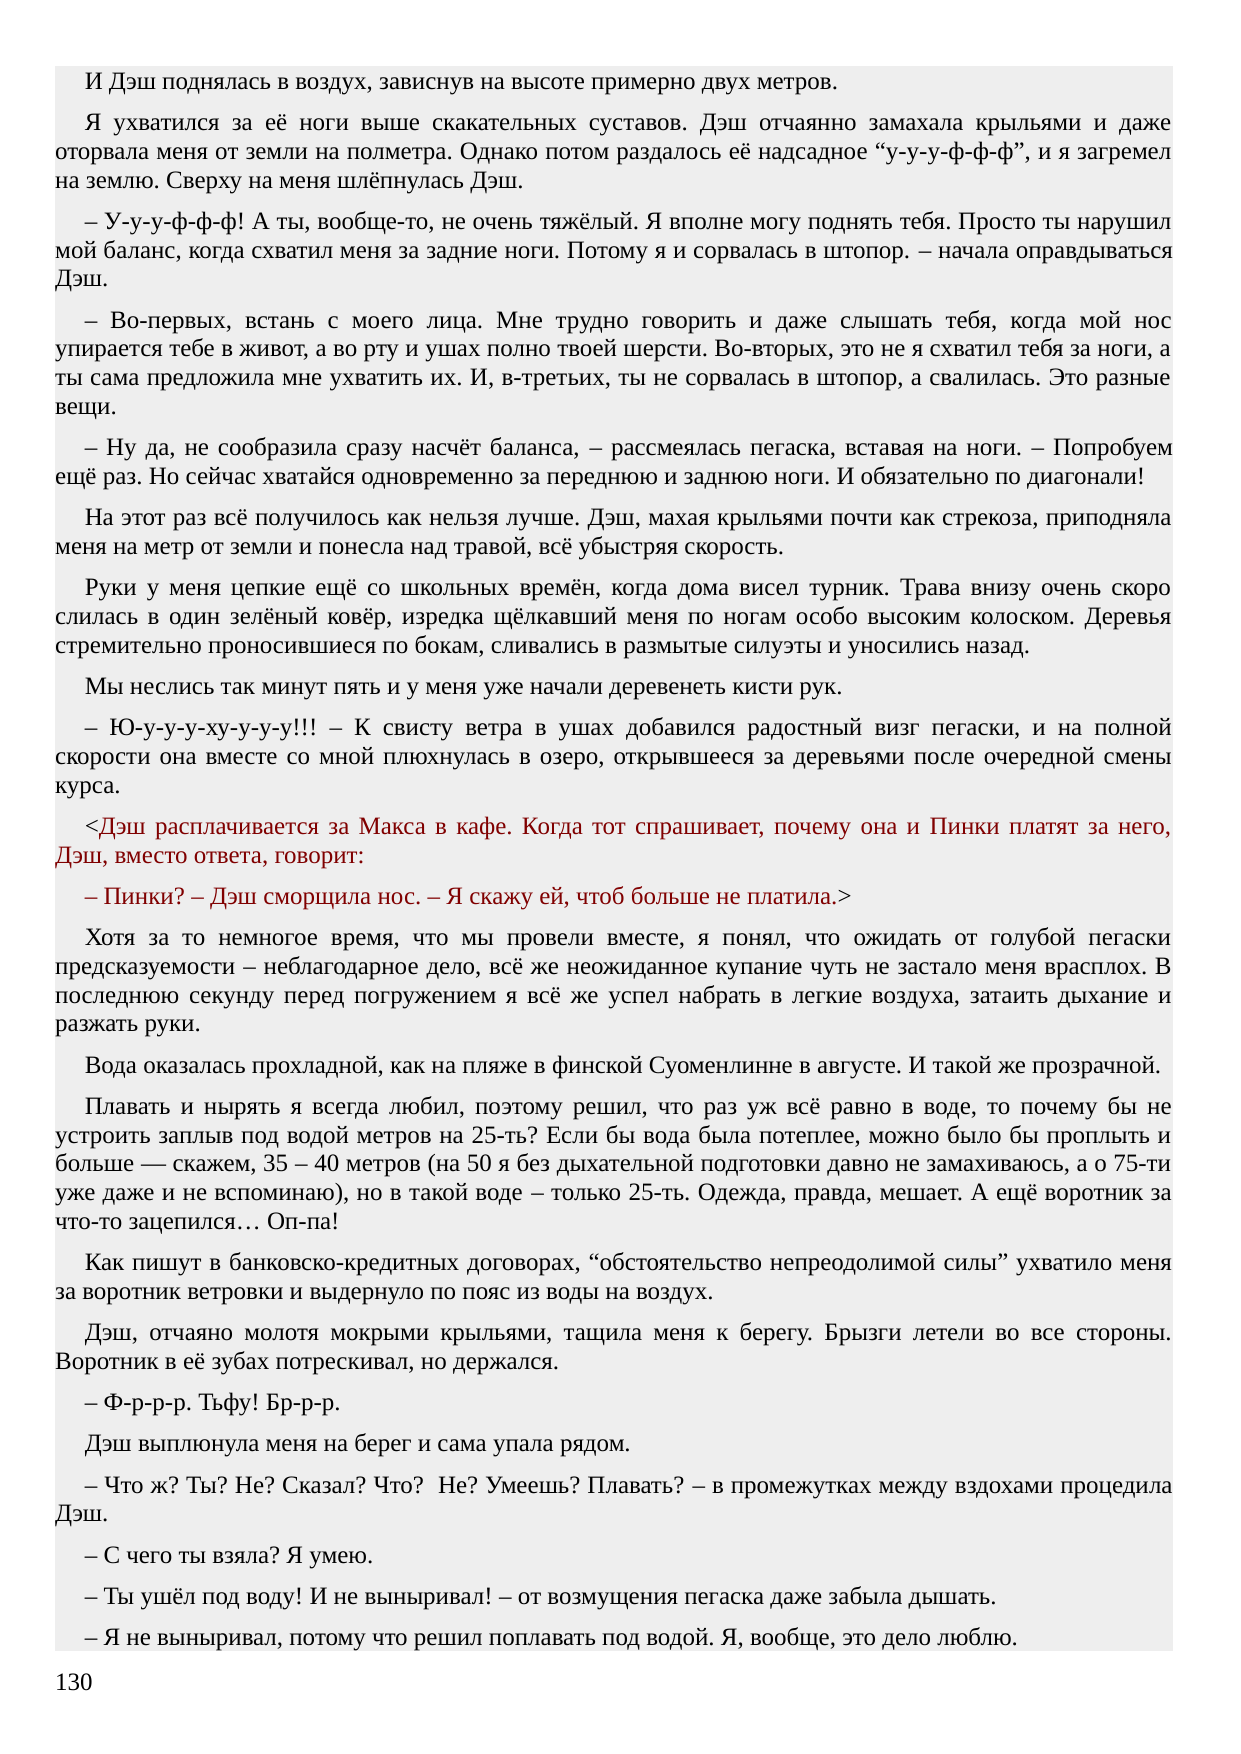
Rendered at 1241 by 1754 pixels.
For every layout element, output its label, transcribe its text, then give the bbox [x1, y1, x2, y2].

text И Дэш поднялась в воздух, зависнув на высоте примерно двух метров. [55, 66, 1173, 95]
text – Ф-р-р-р. Тьфу! Бр-р-р. [55, 1387, 1173, 1416]
text <Дэш расплачивается за Макса в кафе. Когда тот спрашивает, почему она и Пинки платят за него, Дэш, вместо ответа, говорит: [55, 811, 1173, 868]
text Хотя за то немногое время, что мы провели вместе, я понял, что ожидать от голубой пегаски предсказуемости – неблагодарное дело, всё же неожиданное купание чуть не застало меня врасплох. В последнюю секунду перед погружением я всё же успел набрать в легкие воздуха, затаить дыхание и разжать руки. [55, 922, 1173, 1037]
text Дэш выплюнула меня на берег и сама упала рядом. [55, 1428, 1173, 1457]
text На этот раз всё получилось как нельзя лучше. Дэш, махая крыльями почти как стрекоза, приподняла меня на метр от земли и понесла над травой, всё убыстряя скорость. [55, 502, 1173, 560]
text – С чего ты взяла? Я умею. [55, 1540, 1173, 1568]
text – У-у-у-ф-ф-ф! А ты, вообще-то, не очень тяжёлый. Я вполне могу поднять тебя. Просто ты нарушил мой баланс, когда схватил меня за задние ноги. Потому я и сорвалась в штопор. – начала оправдываться Дэш. [55, 206, 1173, 292]
text Мы неслись так минут пять и у меня уже начали деревенеть кисти рук. [55, 671, 1173, 700]
text Как пишут в банковско-кредитных договорах, “обстоятельство непреодолимой силы” ухватило меня за воротник ветровки и выдернуло по пояс из воды на воздух. [55, 1247, 1173, 1305]
text – Ну да, не сообразила сразу насчёт баланса, – рассмеялась пегаска, вставая на ноги. – Попробуем ещё раз. Но сейчас хватайся одновременно за переднюю и заднюю ноги. И обязательно по диагонали! [55, 432, 1173, 490]
text Плавать и нырять я всегда любил, поэтому решил, что раз уж всё равно в воде, то почему бы не устроить заплыв под водой метров на 25-ть? Если бы вода была потеплее, можно было бы проплыть и больше — скажем, 35 – 40 метров (на 50 я без дыхательной подготовки давно не замахиваюсь, а о 75-ти уже даже и не вспоминаю), но в такой воде – только 25-ть. Одежда, правда, мешает. А ещё воротник за что-то зацепился… Оп-па! [55, 1091, 1173, 1235]
text Вода оказалась прохладной, как на пляже в финской Суоменлинне в августе. И такой же прозрачной. [55, 1050, 1173, 1078]
text – Я не выныривал, потому что решил поплавать под водой. Я, вообще, это дело люблю. [55, 1622, 1173, 1651]
text Дэш, отчаяно молотя мокрыми крыльями, тащила меня к берегу. Брызги летели во все стороны. Воротник в её зубах потрескивал, но держался. [55, 1317, 1173, 1375]
text – Что ж? Ты? Не? Сказал? Что? Не? Умеешь? Плавать? – в промежутках между вздохами процедила Дэш. [55, 1470, 1173, 1527]
text – Во-первых, встань с моего лица. Мне трудно говорить и даже слышать тебя, когда мой нос упирается тебе в живот, а во рту и ушах полно твоей шерсти. Во-вторых, это не я схватил тебя за ноги, а ты сама предложила мне ухватить их. И, в-третьих, ты не сорвалась в штопор, а свалилась. Это разные вещи. [55, 305, 1173, 420]
text – Ю-у-у-у-ху-у-у-у!!! – К свисту ветра в ушах добавился радостный визг пегаски, и на полной скорости она вместе со мной плюхнулась в озеро, открывшееся за деревьями после очередной смены курса. [55, 712, 1173, 798]
text Руки у меня цепкие ещё со школьных времён, когда дома висел турник. Трава внизу очень скоро слилась в один зелёный ковёр, изредка щёлкавший меня по ногам особо высоким колоском. Деревья стремительно проносившиеся по бокам, сливались в размытые силуэты и уносились назад. [55, 572, 1173, 658]
text – Пинки? – Дэш сморщила нос. – Я скажу ей, чтоб больше не платила.> [55, 881, 1173, 910]
text – Ты ушёл под воду! И не выныривал! – от возмущения пегаска даже забыла дышать. [55, 1581, 1173, 1610]
text Я ухватился за её ноги выше скакательных суставов. Дэш отчаянно замахала крыльями и даже оторвала меня от земли на полметра. Однако потом раздалось её надсадное “у-у-у-ф-ф-ф”, и я загремел на землю. Сверху на меня шлёпнулась Дэш. [55, 107, 1173, 193]
